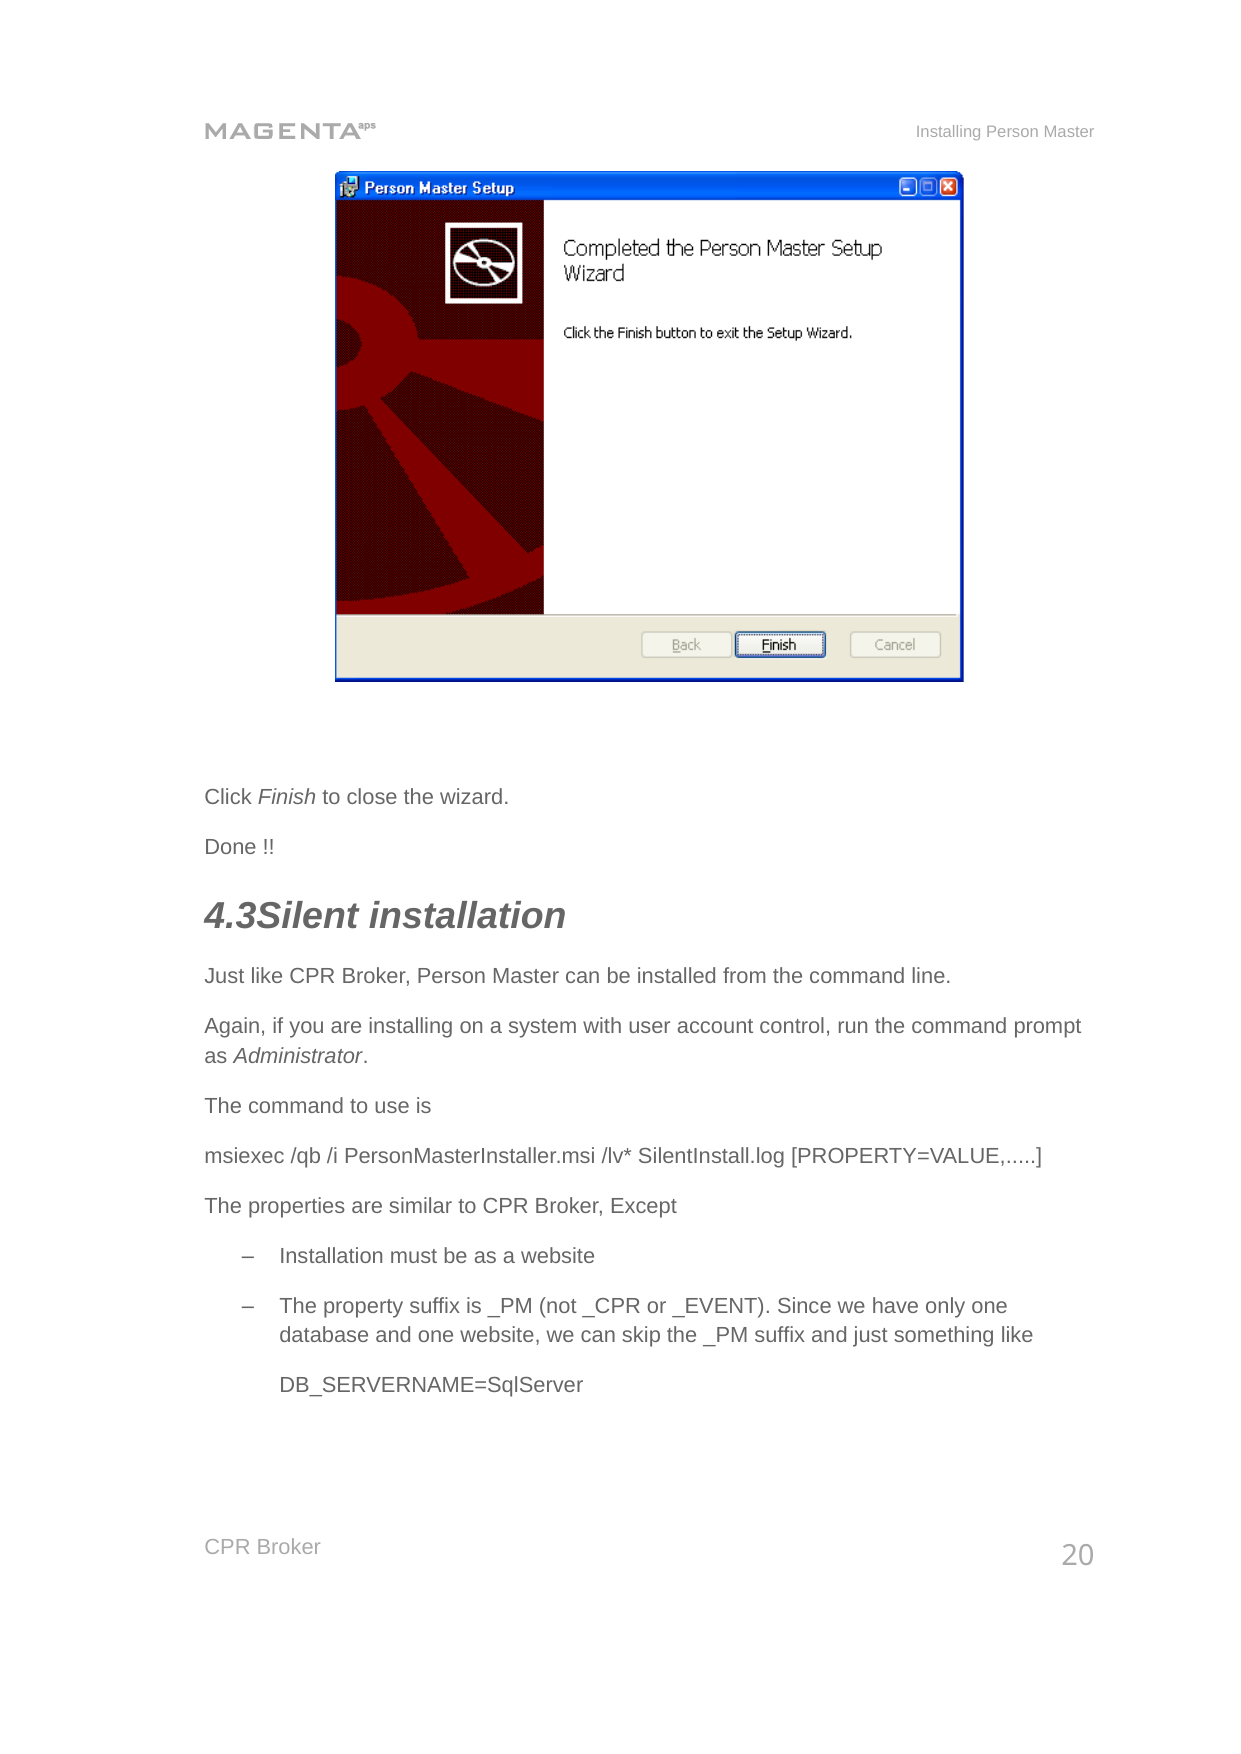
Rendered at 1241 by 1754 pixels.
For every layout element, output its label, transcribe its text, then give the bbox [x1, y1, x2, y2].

list The property suffix is _PM (not _CPR or _EVENT). Since we have only one database and one website, we can skip the _PM suffix and just something like [242, 1290, 1094, 1348]
list Installation must be as a website [242, 1240, 1094, 1269]
text Click Finish to close the wizard. [204, 781, 1094, 811]
text msiexec /qb /i PersonMasterInstaller.msi /lv* SilentInstall.log [PROPERTY=VALUE,.....] [204, 1140, 1094, 1169]
list DB_SERVERNAME=SqlServer [242, 1369, 1094, 1398]
text The command to use is [204, 1090, 1094, 1119]
subtitle Silent installation [204, 881, 1094, 940]
text Done !! [204, 831, 1094, 861]
text The properties are similar to CPR Broker, Except [204, 1190, 1094, 1219]
picture [335, 171, 964, 682]
text Again, if you are installing on a system with user account control, run the command prompt as Administrator. [204, 1011, 1094, 1069]
text Just like CPR Broker, Person Master can be installed from the command line. [204, 961, 1094, 990]
